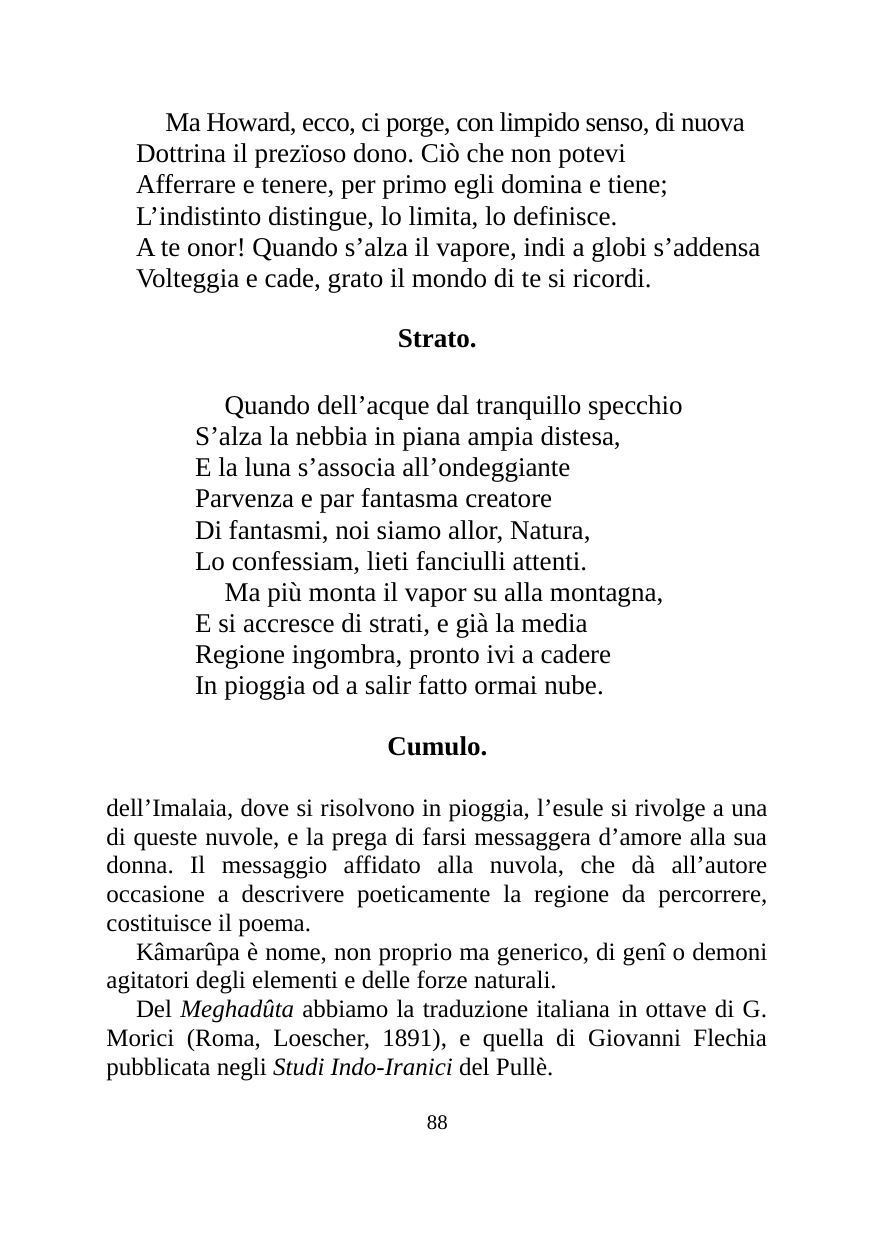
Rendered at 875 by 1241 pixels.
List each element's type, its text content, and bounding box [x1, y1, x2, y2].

text Quando dell’acque dal tranquillo specchio S’alza la nebbia in piana ampia distesa, E la luna s’associa all’ondeggiante Parvenza e par fantasma creatore Di fantasmi, noi siamo allor, Natura, Lo confessiam, lieti fanciulli attenti. [195, 389, 768, 576]
text Kâmarûpa è nome, non proprio ma generico, di genî o demoni agitatori degli elementi e delle forze naturali. [106, 937, 768, 994]
text Del Meghadûta abbiamo la traduzione italiana in ottave di G. Morici (Roma, Loescher, 1891), e quella di Giovanni Flechia pubblicata negli Studi Indo-Iranici del Pullè. [106, 994, 768, 1080]
text Strato. [106, 323, 768, 354]
text Cumulo. [106, 730, 768, 761]
text dell’Imalaia, dove si risolvono in pioggia, l’esule si rivolge a una di queste nuvole, e la prega di farsi messaggera d’amore alla sua donna. Il messaggio affidato alla nuvola, che dà all’autore occasione a descrivere poeticamente la regione da percorrere, costituisce il poema. [106, 793, 768, 937]
text Ma Howard, ecco, ci porge, con limpido senso, di nuova Dottrina il prezïoso dono. Ciò che non potevi Afferrare e tenere, per primo egli domina e tiene; L’indistinto distingue, lo limita, lo definisce. A te onor! Quando s’alza il vapore, indi a globi s’addensa Volteggia e cade, grato il mondo di te si ricordi. [136, 106, 768, 293]
text Ma più monta il vapor su alla montagna, E si accresce di strati, e già la media Regione ingombra, pronto ivi a cadere In pioggia od a salir fatto ormai nube. [195, 576, 768, 701]
